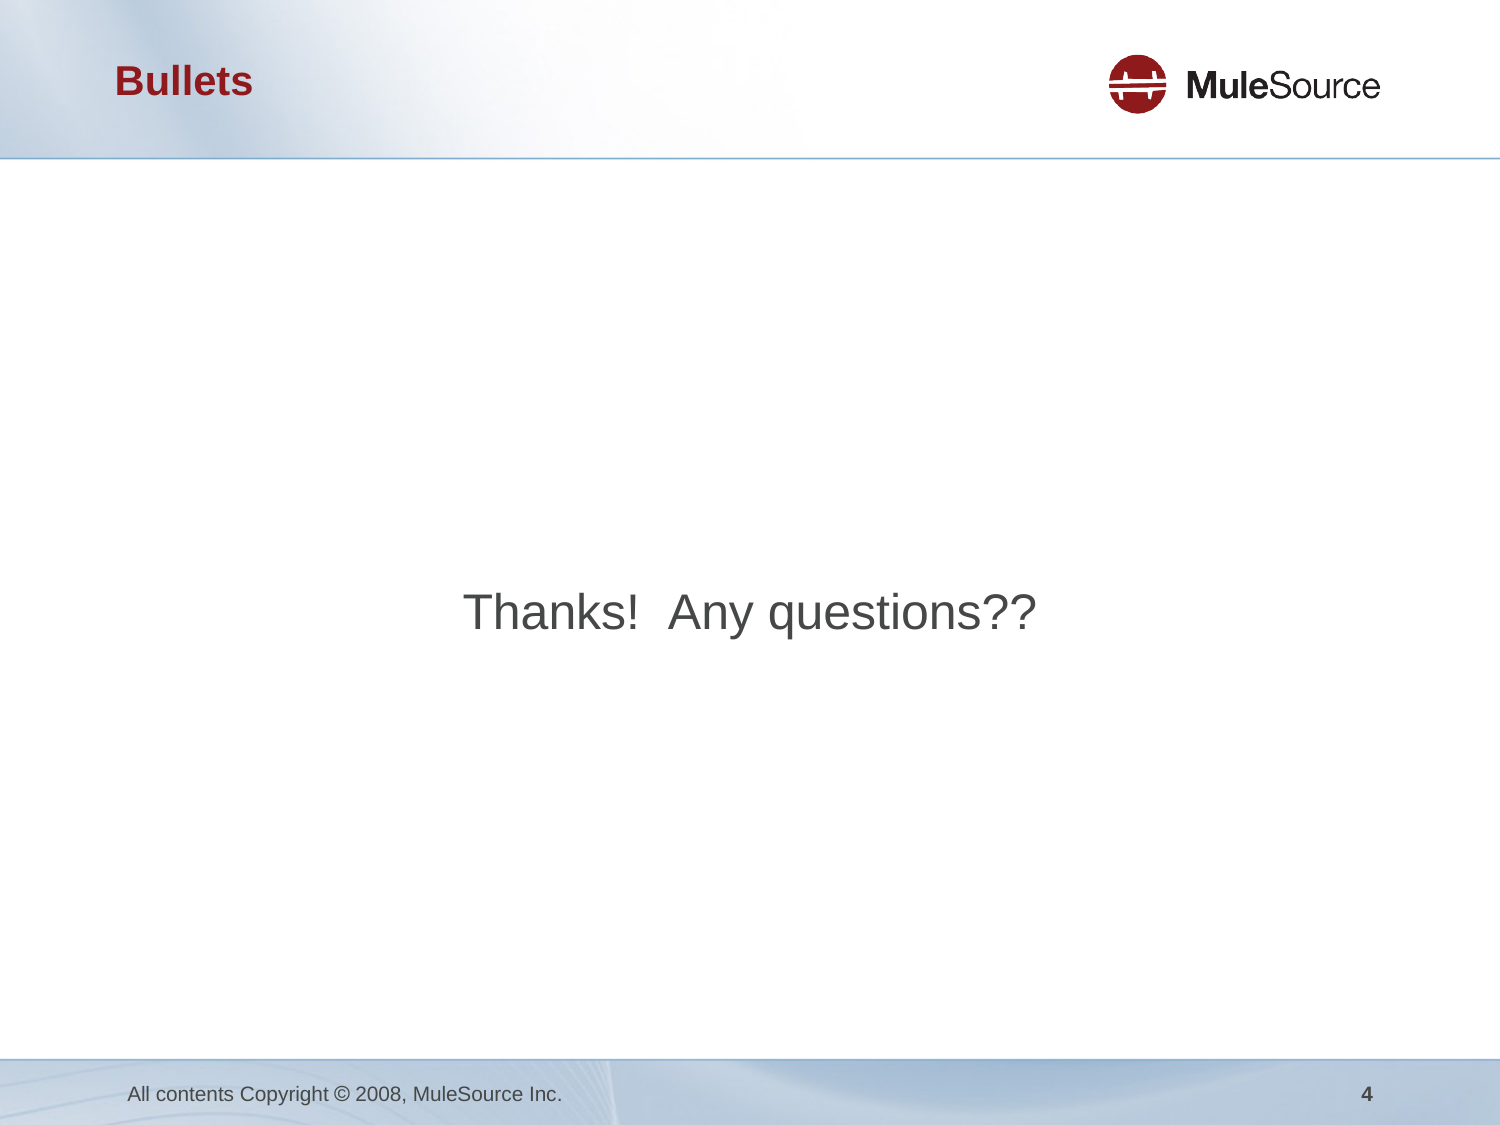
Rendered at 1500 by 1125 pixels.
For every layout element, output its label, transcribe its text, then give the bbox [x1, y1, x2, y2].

picture [0, 0, 1500, 1125]
subtitle Thanks! Any questions?? [112, 207, 1388, 1006]
title Bullets [99, 17, 1063, 146]
